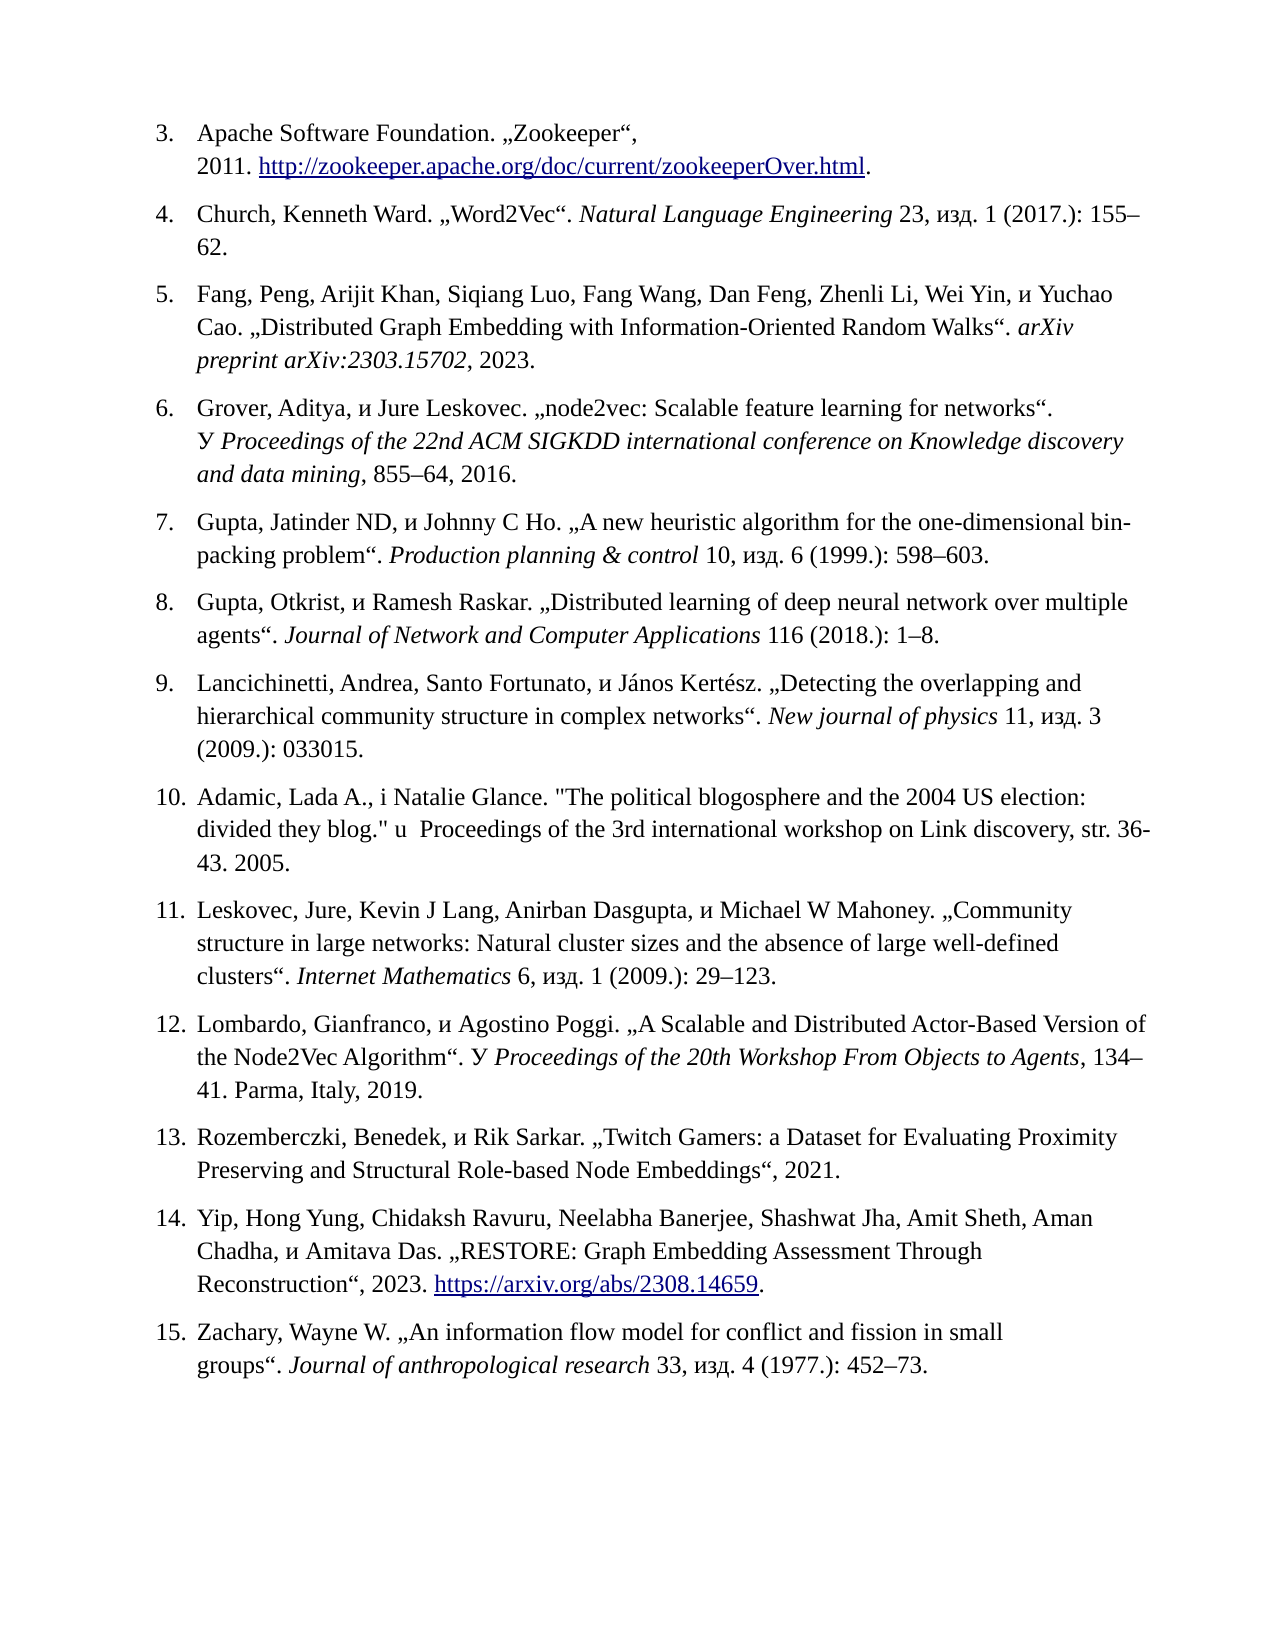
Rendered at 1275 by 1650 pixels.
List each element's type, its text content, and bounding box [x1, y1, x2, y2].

list Leskovec, Jure, Kevin J Lang, Anirban Dasgupta, и Michael W Mahoney. „Community structure in large networks: Natural cluster sizes and the absence of large well-defined clusters“. Internet Mathematics 6, изд. 1 (2009.): 29–123. [155, 895, 1157, 990]
list Apache Software Foundation. „Zookeeper“, 2011. http://zookeeper.apache.org/doc/current/zookeeperOver.html. [155, 118, 1157, 180]
list Fang, Peng, Arijit Khan, Siqiang Luo, Fang Wang, Dan Feng, Zhenli Li, Wei Yin, и Yuchao Cao. „Distributed Graph Embedding with Information-Oriented Random Walks“. arXiv preprint arXiv:2303.15702, 2023. [155, 279, 1157, 374]
list Zachary, Wayne W. „An information flow model for conflict and fission in small groups“. Journal of anthropological research 33, изд. 4 (1977.): 452–73. [155, 1317, 1157, 1378]
list Grover, Aditya, и Jure Leskovec. „node2vec: Scalable feature learning for networks“. У Proceedings of the 22nd ACM SIGKDD international conference on Knowledge discovery and data mining, 855–64, 2016. [155, 393, 1157, 488]
list Gupta, Jatinder ND, и Johnny C Ho. „A new heuristic algorithm for the one-dimensional bin-packing problem“. Production planning & control 10, изд. 6 (1999.): 598–603. [155, 507, 1157, 568]
list Lancichinetti, Andrea, Santo Fortunato, и János Kertész. „Detecting the overlapping and hierarchical community structure in complex networks“. New journal of physics 11, изд. 3 (2009.): 033015. [155, 668, 1157, 763]
list Adamic, Lada A., i Natalie Glance. "The political blogosphere and the 2004 US election: divided they blog." u Proceedings of the 3rd international workshop on Link discovery, str. 36-43. 2005. [155, 782, 1157, 876]
list Gupta, Otkrist, и Ramesh Raskar. „Distributed learning of deep neural network over multiple agents“. Journal of Network and Computer Applications 116 (2018.): 1–8. [155, 587, 1157, 649]
list Rozemberczki, Benedek, и Rik Sarkar. „Twitch Gamers: a Dataset for Evaluating Proximity Preserving and Structural Role-based Node Embeddings“, 2021. [155, 1122, 1157, 1184]
list Yip, Hong Yung, Chidaksh Ravuru, Neelabha Banerjee, Shashwat Jha, Amit Sheth, Aman Chadha, и Amitava Das. „RESTORE: Graph Embedding Assessment Through Reconstruction“, 2023. https://arxiv.org/abs/2308.14659. [155, 1203, 1157, 1298]
list Church, Kenneth Ward. „Word2Vec“. Natural Language Engineering 23, изд. 1 (2017.): 155–62. [155, 199, 1157, 261]
list Lombardo, Gianfranco, и Agostino Poggi. „A Scalable and Distributed Actor-Based Version of the Node2Vec Algorithm“. У Proceedings of the 20th Workshop From Objects to Agents, 134–41. Parma, Italy, 2019. [155, 1009, 1157, 1104]
